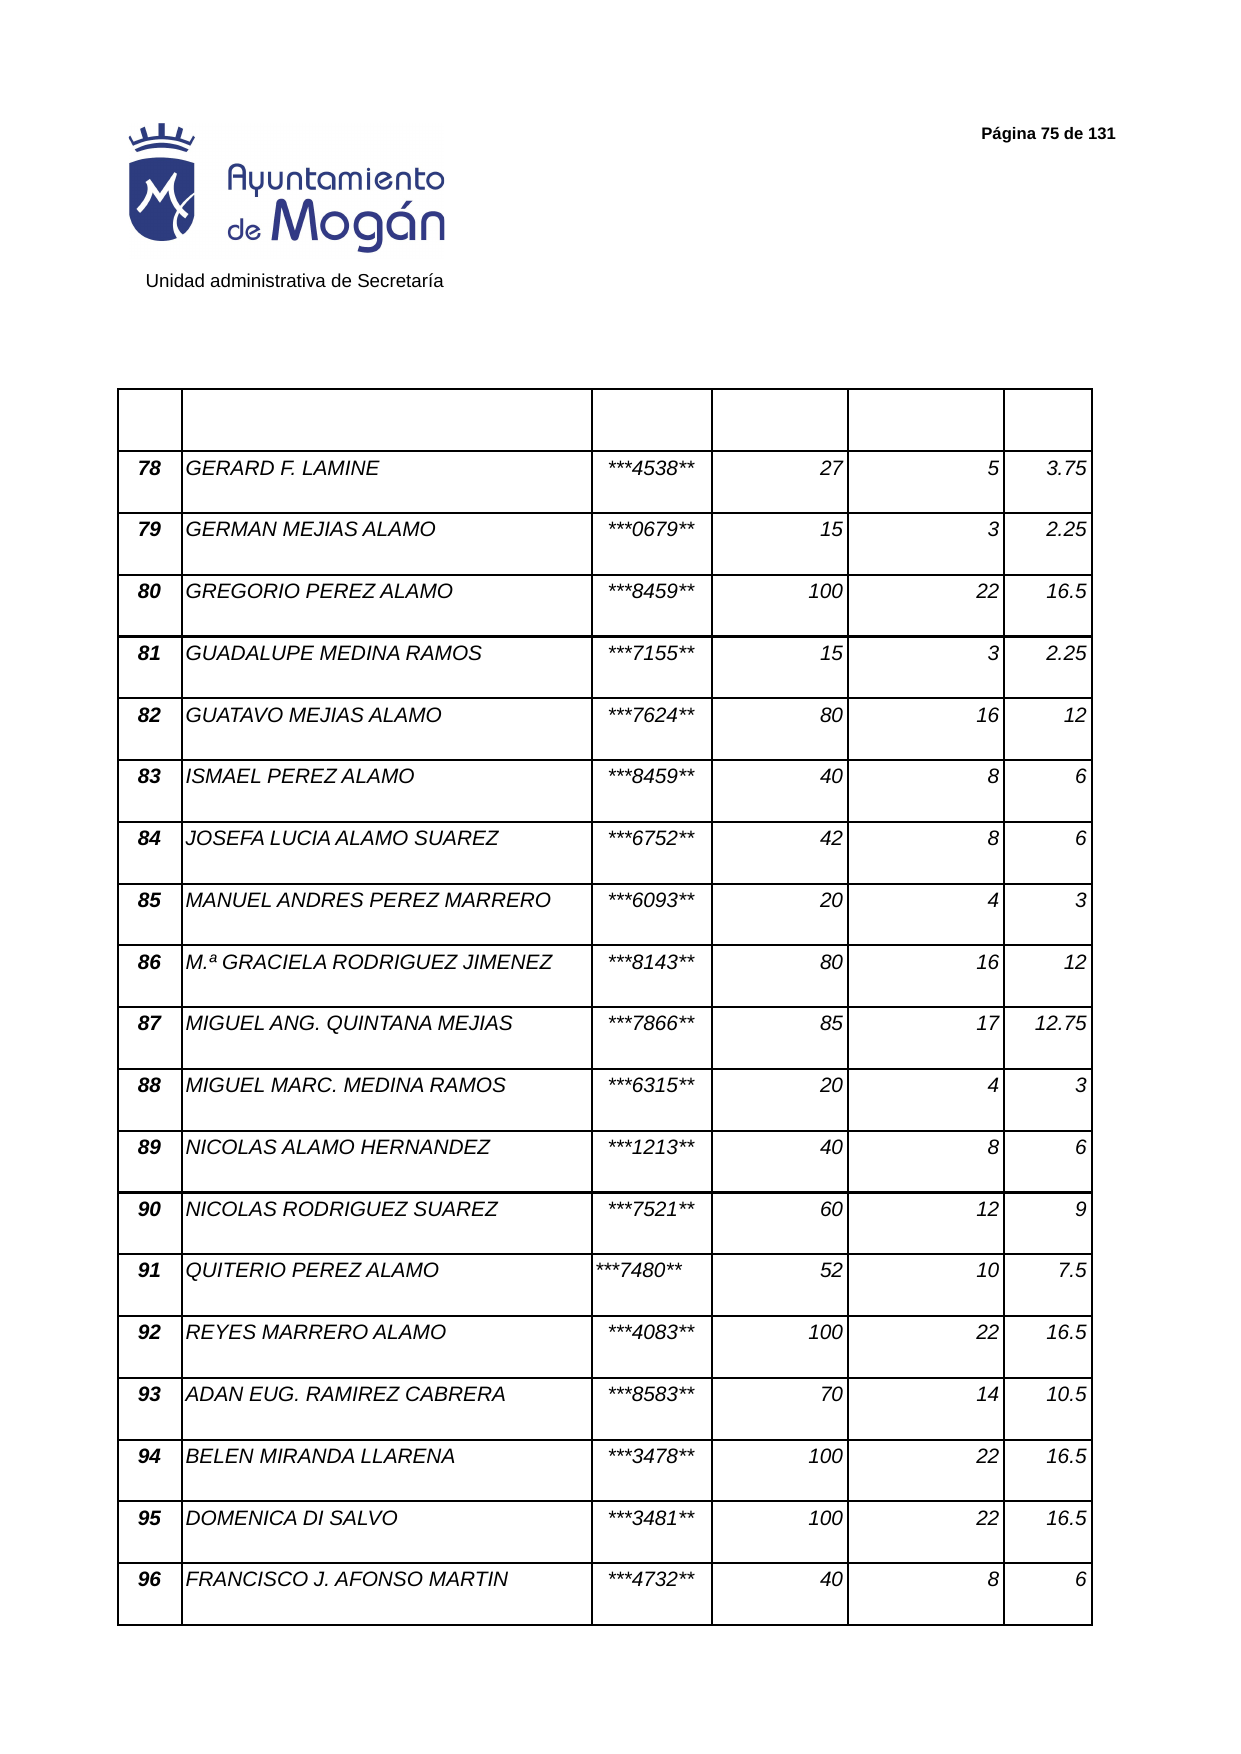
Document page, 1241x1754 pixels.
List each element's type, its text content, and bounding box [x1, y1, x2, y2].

table_cell 6 [1005, 761, 1091, 821]
table_cell 92 [119, 1317, 181, 1377]
table_cell 93 [119, 1379, 181, 1438]
table_cell 40 [713, 1564, 847, 1624]
table_cell 8 [849, 761, 1003, 821]
table_cell QUITERIO PEREZ ALAMO [183, 1255, 591, 1315]
table_cell 16,5 [1005, 1502, 1091, 1562]
table_cell ***4083** [593, 1317, 711, 1377]
table_cell 16 [849, 946, 1003, 1006]
table_cell 88 [119, 1070, 181, 1129]
table_cell 40 [713, 1132, 847, 1191]
table_cell 9 [1005, 1194, 1091, 1253]
table_cell 79 [119, 514, 181, 574]
table_cell 91 [119, 1255, 181, 1315]
table_cell 12,75 [1005, 1008, 1091, 1068]
table_cell ***6752** [593, 823, 711, 882]
table_cell ***3478** [593, 1441, 711, 1500]
table_cell 42 [713, 823, 847, 882]
table_cell MANUEL ANDRES PEREZ MARRERO [183, 885, 591, 944]
table_cell ***7480** [593, 1255, 711, 1315]
table_cell 84 [119, 823, 181, 882]
table_cell 12 [1005, 699, 1091, 759]
table_cell JOSEFA LUCIA ALAMO SUAREZ [183, 823, 591, 882]
table_cell FRANCISCO J. AFONSO MARTIN [183, 1564, 591, 1624]
table_cell ***7624** [593, 699, 711, 759]
table_cell 87 [119, 1008, 181, 1068]
table_cell ISMAEL PEREZ ALAMO [183, 761, 591, 821]
table_cell 6 [1005, 1564, 1091, 1624]
table_cell 100 [713, 576, 847, 635]
table_cell ***8143** [593, 946, 711, 1006]
table_cell 90 [119, 1194, 181, 1253]
table_cell 20 [713, 885, 847, 944]
table_cell 100 [713, 1502, 847, 1562]
table_cell 3 [1005, 1070, 1091, 1129]
table_cell [849, 390, 1003, 450]
table_cell 80 [713, 699, 847, 759]
table_cell 8 [849, 1564, 1003, 1624]
table_cell [183, 390, 591, 450]
table_cell 27 [713, 452, 847, 512]
table_cell 4 [849, 885, 1003, 944]
table_cell 3 [849, 638, 1003, 697]
picture [128, 123, 445, 259]
table_cell 3 [849, 514, 1003, 574]
table_cell 96 [119, 1564, 181, 1624]
table_cell 16,5 [1005, 1317, 1091, 1377]
table_cell ***4732** [593, 1564, 711, 1624]
table_cell 2,25 [1005, 638, 1091, 697]
table_cell 70 [713, 1379, 847, 1438]
table_cell ***7155** [593, 638, 711, 697]
table_cell ***1213** [593, 1132, 711, 1191]
table_cell 82 [119, 699, 181, 759]
table_cell DOMENICA DI SALVO [183, 1502, 591, 1562]
table_cell 3 [1005, 885, 1091, 944]
table_cell 40 [713, 761, 847, 821]
table_cell GUATAVO MEJIAS ALAMO [183, 699, 591, 759]
table_cell 100 [713, 1441, 847, 1500]
table_cell ***0679** [593, 514, 711, 574]
table_cell 12 [849, 1194, 1003, 1253]
table_cell 81 [119, 638, 181, 697]
table_cell 20 [713, 1070, 847, 1129]
table_cell 78 [119, 452, 181, 512]
table_cell 22 [849, 1317, 1003, 1377]
table_cell GERMAN MEJIAS ALAMO [183, 514, 591, 574]
table_cell GUADALUPE MEDINA RAMOS [183, 638, 591, 697]
table_cell ***6093** [593, 885, 711, 944]
table_cell 60 [713, 1194, 847, 1253]
table_cell 83 [119, 761, 181, 821]
table_cell 8 [849, 823, 1003, 882]
table_cell MIGUEL MARC. MEDINA RAMOS [183, 1070, 591, 1129]
table_cell 85 [119, 885, 181, 944]
table_cell 2,25 [1005, 514, 1091, 574]
table_cell REYES MARRERO ALAMO [183, 1317, 591, 1377]
table_cell 17 [849, 1008, 1003, 1068]
table_cell 16,5 [1005, 576, 1091, 635]
table_cell 22 [849, 1502, 1003, 1562]
table_cell 6 [1005, 823, 1091, 882]
table_cell 52 [713, 1255, 847, 1315]
table_cell 80 [119, 576, 181, 635]
table_cell GERARD F. LAMINE [183, 452, 591, 512]
table_cell 80 [713, 946, 847, 1006]
table_cell 3,75 [1005, 452, 1091, 512]
table_cell 22 [849, 576, 1003, 635]
table_cell 4 [849, 1070, 1003, 1129]
table_cell 5 [849, 452, 1003, 512]
table_cell NICOLAS RODRIGUEZ SUAREZ [183, 1194, 591, 1253]
table_cell 7,5 [1005, 390, 1091, 450]
table_cell ***4538** [593, 452, 711, 512]
table_cell 94 [119, 1441, 181, 1500]
table_cell ***8459** [593, 761, 711, 821]
table_cell 8 [849, 1132, 1003, 1191]
table_cell ***7866** [593, 1008, 711, 1068]
table_cell 10,5 [1005, 1379, 1091, 1438]
table_cell ***6315** [593, 1070, 711, 1129]
table_cell [593, 390, 711, 450]
table_cell 15 [713, 514, 847, 574]
table_cell ***8583** [593, 1379, 711, 1438]
table_cell ***7521** [593, 1194, 711, 1253]
table_cell 16,5 [1005, 1441, 1091, 1500]
table_cell 15 [713, 638, 847, 697]
table_cell 89 [119, 1132, 181, 1191]
table_cell M.ª GRACIELA RODRIGUEZ JIMENEZ [183, 946, 591, 1006]
table_cell MIGUEL ANG. QUINTANA MEJIAS [183, 1008, 591, 1068]
table_cell 12 [1005, 946, 1091, 1006]
table_cell ADAN EUG. RAMIREZ CABRERA [183, 1379, 591, 1438]
table_cell GREGORIO PEREZ ALAMO [183, 576, 591, 635]
table_cell 95 [119, 1502, 181, 1562]
table_cell 10 [849, 1255, 1003, 1315]
table_cell ***8459** [593, 576, 711, 635]
table_cell 85 [713, 1008, 847, 1068]
table_cell 16 [849, 699, 1003, 759]
table_cell 100 [713, 1317, 847, 1377]
table_cell BELEN MIRANDA LLARENA [183, 1441, 591, 1500]
table_cell 22 [849, 1441, 1003, 1500]
table_cell NICOLAS ALAMO HERNANDEZ [183, 1132, 591, 1191]
table_cell 86 [119, 946, 181, 1006]
table_cell 6 [1005, 1132, 1091, 1191]
table_cell [119, 390, 181, 450]
table_cell [713, 390, 847, 450]
table_cell 7,5 [1005, 1255, 1091, 1315]
table_cell 14 [849, 1379, 1003, 1438]
table_cell ***3481** [593, 1502, 711, 1562]
